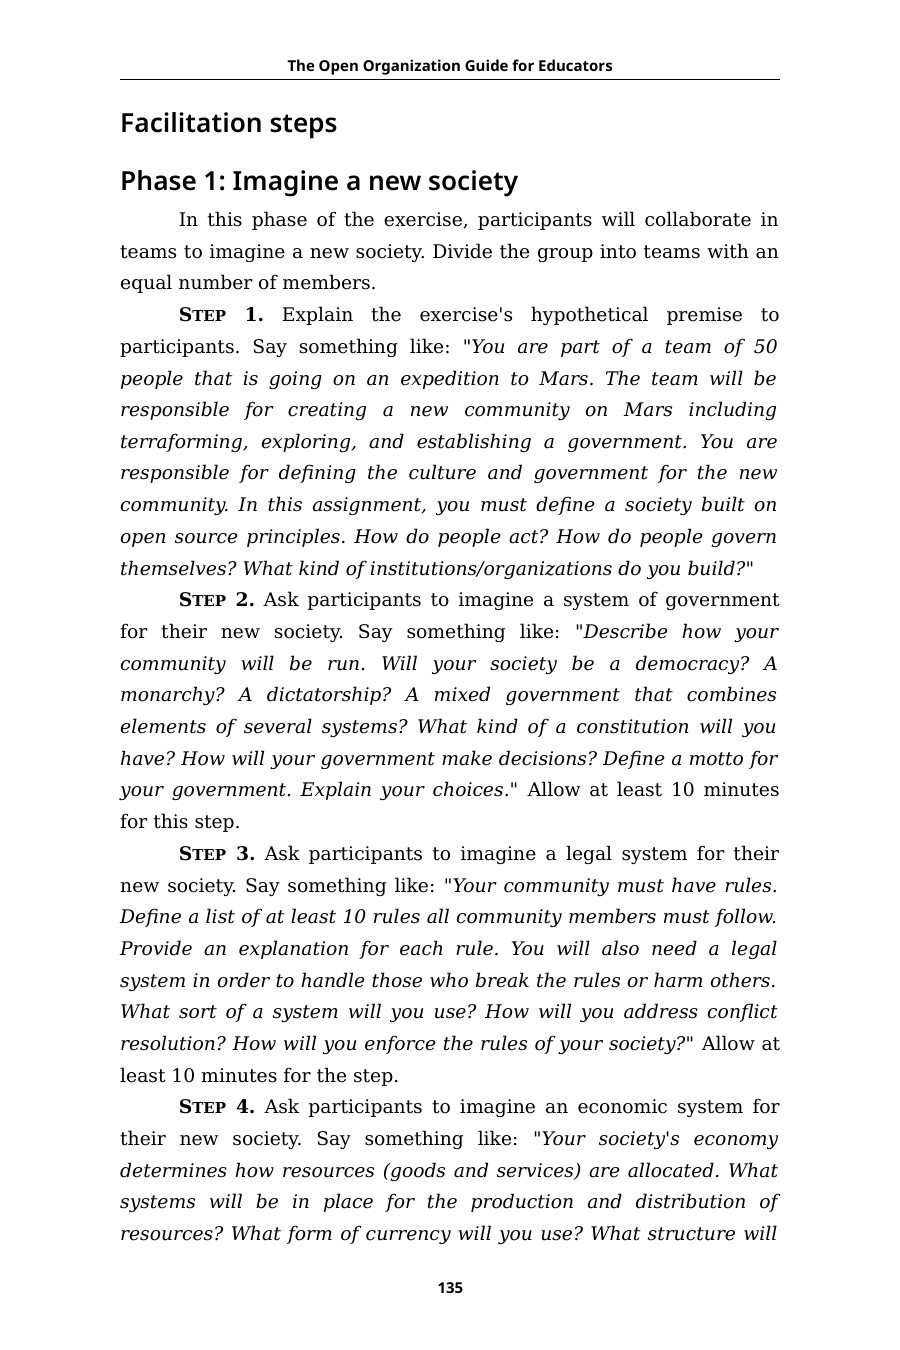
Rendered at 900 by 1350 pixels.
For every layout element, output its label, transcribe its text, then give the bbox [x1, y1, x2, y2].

text Step 3. Ask participants to imagine a legal system for their new society. Say something like: "Your community must have rules. Define a list of at least 10 rules all community members must follow. Provide an explanation for each rule. You will also need a legal system in order to handle those who break the rules or harm others. What sort of a system will you use? How will you address conflict resolution? How will you enforce the rules of your society?" Allow at least 10 minutes for the step. [120, 843, 780, 1086]
text Step 4. Ask participants to imagine an economic system for their new society. Say something like: "Your society's economy determines how resources (goods and services) are allocated. What systems will be in place for the production and distribution of resources? What form of currency will you use? What structure will [120, 1096, 780, 1245]
text Step 1. Explain the exercise's hypothetical premise to participants. Say something like: "You are part of a team of 50 people that is going on an expedition to Mars. The team will be responsible for creating a new community on Mars including terraforming, exploring, and establishing a government. You are responsible for defining the culture and government for the new community. In this assignment, you must define a society built on open source principles. How do people act? How do people govern themselves? What kind of institutions/organizations do you build?" [120, 304, 780, 579]
text Step 2. Ask participants to imagine a system of government for their new society. Say something like: "Describe how your community will be run. Will your society be a democracy? A monarchy? A dictatorship? A mixed government that combines elements of several systems? What kind of a constitution will you have? How will your government make decisions? Define a motto for your government. Explain your choices." Allow at least 10 minutes for this step. [120, 589, 780, 833]
text In this phase of the exercise, participants will collaborate in teams to imagine a new society. Divide the group into teams with an equal number of members. [120, 209, 780, 294]
subtitle Facilitation steps [120, 109, 780, 139]
subtitle Phase 1: Imagine a new society [120, 166, 780, 196]
